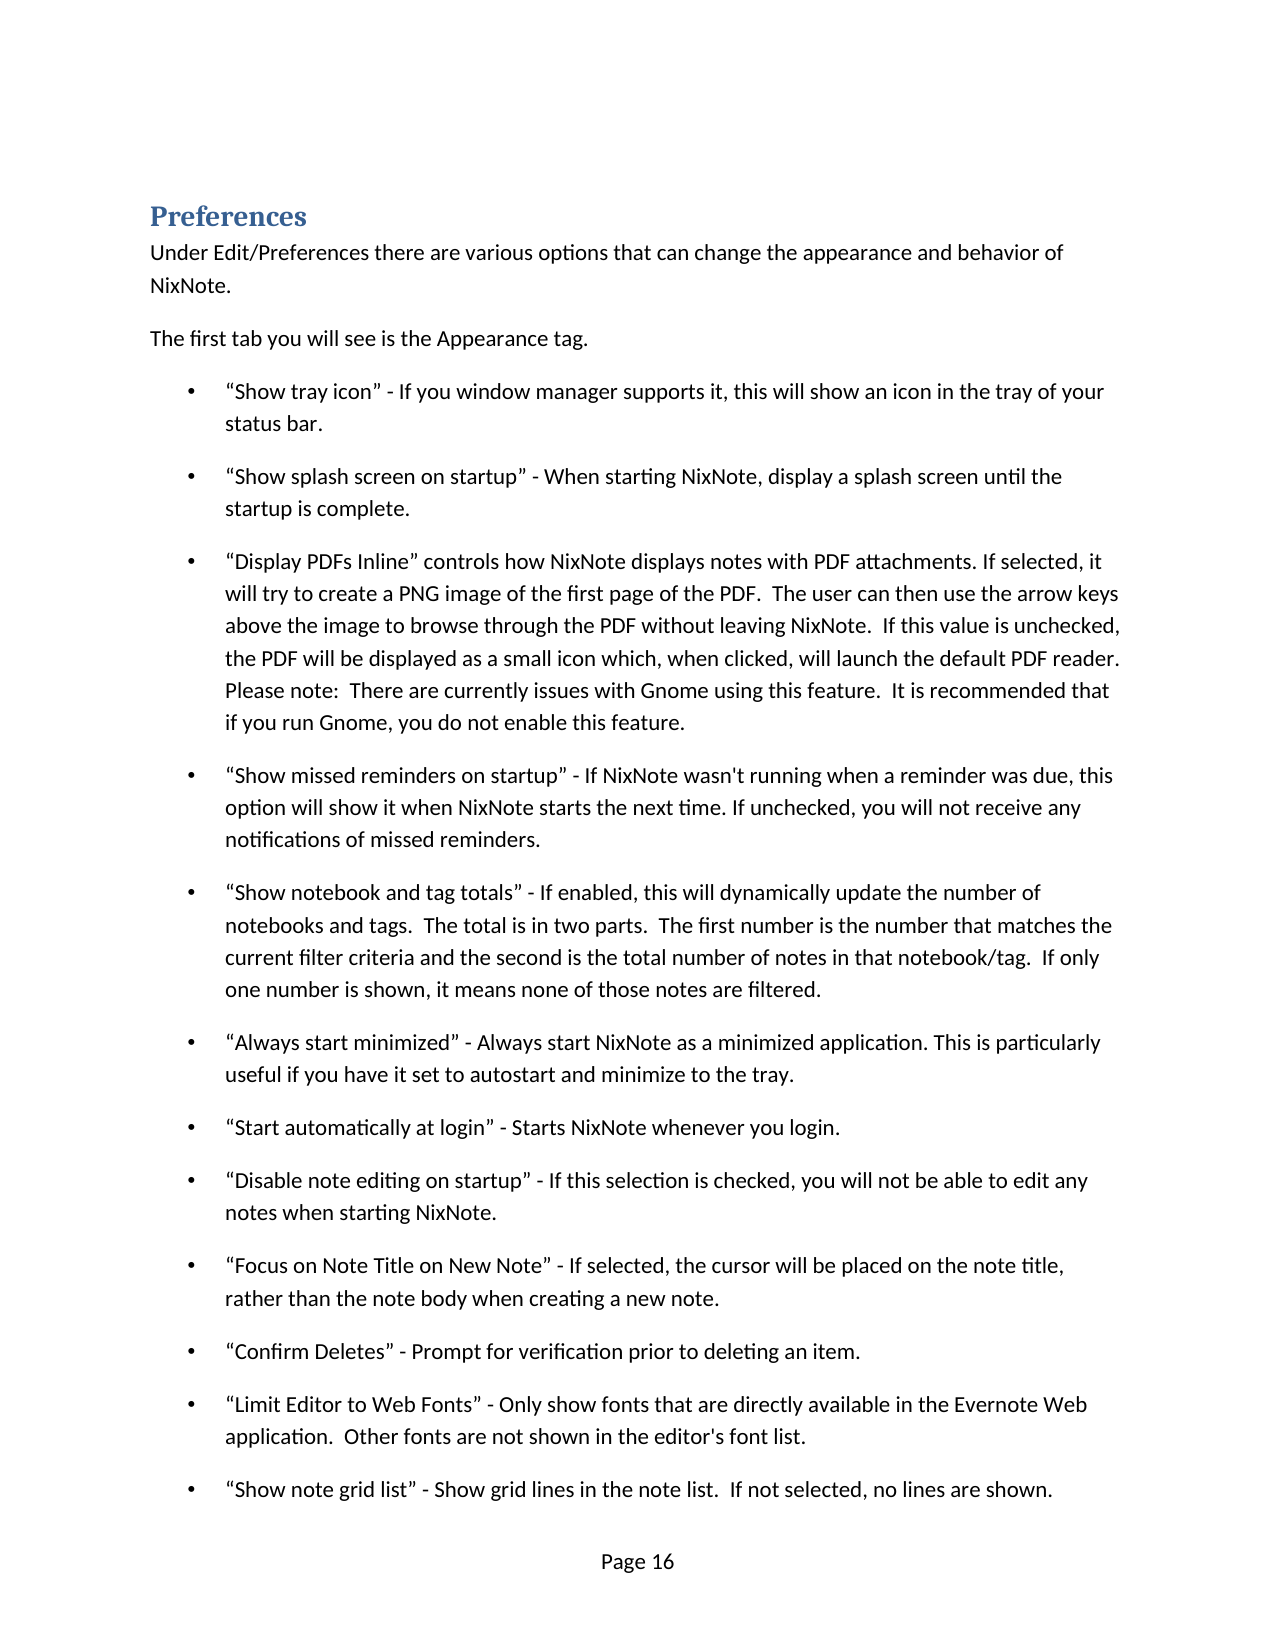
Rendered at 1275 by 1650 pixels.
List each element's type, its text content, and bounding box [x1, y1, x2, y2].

list “Show notebook and tag totals” - If enabled, this will dynamically update the number of notebooks and tags. The total is in two parts. The first number is the number that matches the current filter criteria and the second is the total number of notes in that notebook/tag. If only one number is shown, it means none of those notes are filtered. [187, 878, 1125, 1003]
list “Disable note editing on startup” - If this selection is checked, you will not be able to edit any notes when starting NixNote. [187, 1166, 1125, 1227]
list “Show missed reminders on startup” - If NixNote wasn't running when a reminder was due, this option will show it when NixNote starts the next time. If unchecked, you will not receive any notifications of missed reminders. [187, 761, 1125, 853]
list “Show tray icon” - If you window manager supports it, this will show an icon in the tray of your status bar. [187, 377, 1125, 437]
list “Display PDFs Inline” controls how NixNote displays notes with PDF attachments. If selected, it will try to create a PNG image of the first page of the PDF. The user can then use the arrow keys above the image to browse through the PDF without leaving NixNote. If this value is unchecked, the PDF will be displayed as a small icon which, when clicked, will launch the default PDF reader. Please note: There are currently issues with Gnome using this feature. It is recommended that if you run Gnome, you do not enable this feature. [187, 547, 1125, 736]
list “Focus on Note Title on New Note” - If selected, the cursor will be placed on the note title, rather than the note body when creating a new note. [187, 1252, 1125, 1312]
list “Always start minimized” - Always start NixNote as a minimized application. This is particularly useful if you have it set to autostart and minimize to the tray. [187, 1028, 1125, 1088]
subtitle Preferences [150, 200, 1125, 233]
list “Start automatically at login” - Starts NixNote whenever you login. [187, 1113, 1125, 1141]
text The first tab you will see is the Appearance tag. [150, 324, 1125, 352]
list “Limit Editor to Web Fonts” - Only show fonts that are directly available in the Evernote Web application. Other fonts are not shown in the editor's font list. [187, 1390, 1125, 1450]
text Under Edit/Preferences there are various options that can change the appearance and behavior of NixNote. [150, 238, 1125, 299]
list “Show splash screen on startup” - When starting NixNote, display a splash screen until the startup is complete. [187, 462, 1125, 522]
list “Show note grid list” - Show grid lines in the note list. If not selected, no lines are shown. [187, 1475, 1125, 1503]
list “Confirm Deletes” - Prompt for verification prior to deleting an item. [187, 1337, 1125, 1365]
